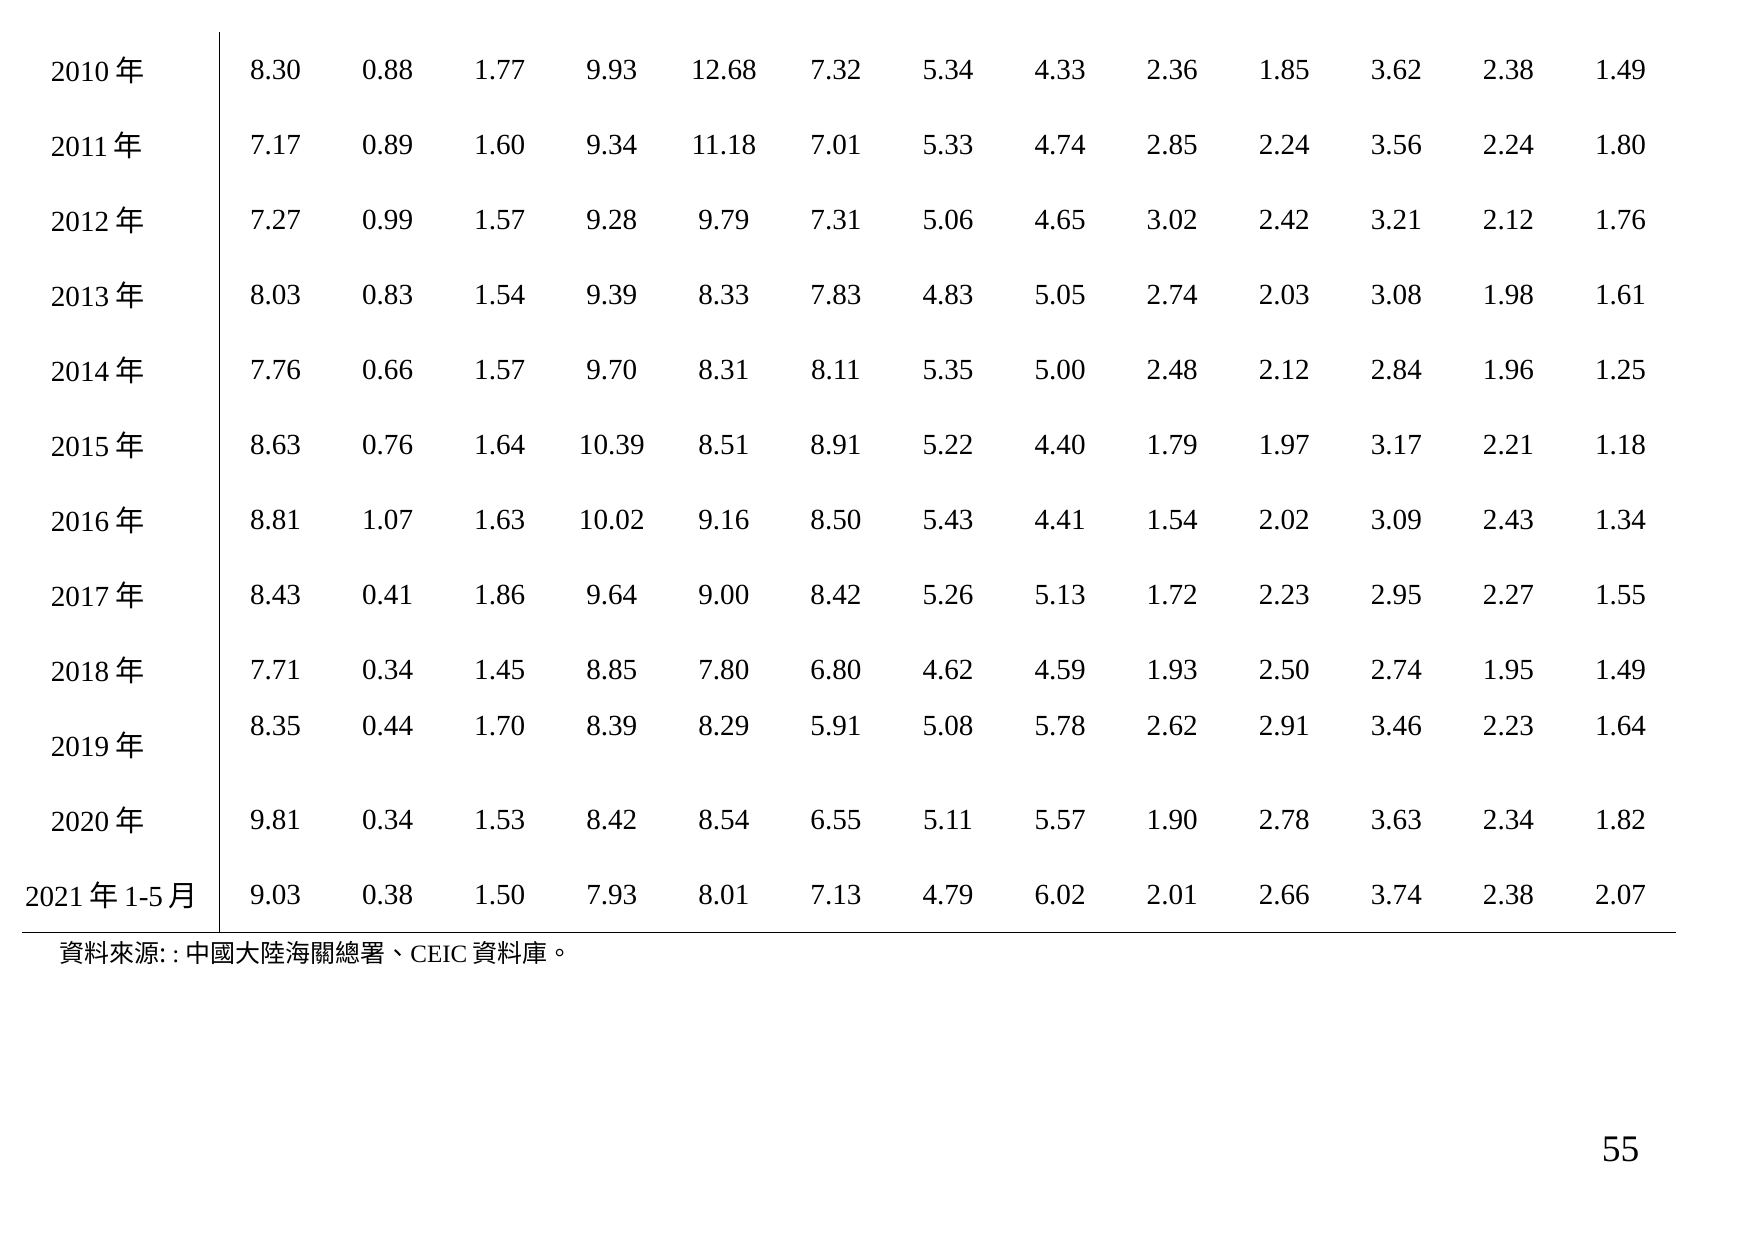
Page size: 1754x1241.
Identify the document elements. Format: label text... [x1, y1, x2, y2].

table_cell 5.78 [1004, 707, 1116, 782]
table_cell 3.56 [1340, 107, 1452, 182]
table_cell 1.64 [1564, 707, 1676, 782]
table_cell 2021年1-5月 [22, 857, 219, 932]
table_cell 1.80 [1564, 107, 1676, 182]
table_cell 8.42 [780, 557, 892, 632]
table_cell 4.41 [1004, 482, 1116, 557]
table_cell 1.63 [444, 482, 556, 557]
table_cell 1.96 [1452, 332, 1564, 407]
table_cell 11.18 [668, 107, 780, 182]
table_cell 2.74 [1340, 632, 1452, 707]
table_cell 2.66 [1228, 857, 1340, 932]
table_cell 8.81 [220, 482, 331, 557]
table_cell 1.55 [1564, 557, 1676, 632]
table_cell 3.46 [1340, 707, 1452, 782]
table_cell 9.79 [668, 182, 780, 257]
table_cell 3.63 [1340, 782, 1452, 857]
table_cell 1.90 [1116, 782, 1228, 857]
table_cell 1.54 [1116, 482, 1228, 557]
table_cell 2.43 [1452, 482, 1564, 557]
table_cell 8.43 [220, 557, 331, 632]
table_cell 7.13 [780, 857, 892, 932]
table_cell 1.50 [444, 857, 556, 932]
table_cell 8.54 [668, 782, 780, 857]
table_cell 5.43 [892, 482, 1004, 557]
table_cell 2.42 [1228, 182, 1340, 257]
table_cell 2017年 [22, 557, 219, 632]
table_cell 1.25 [1564, 332, 1676, 407]
table_cell 2.03 [1228, 257, 1340, 332]
table_cell 9.00 [668, 557, 780, 632]
table_cell 2016年 [22, 482, 219, 557]
table_cell 1.60 [444, 107, 556, 182]
table_cell 9.64 [556, 557, 668, 632]
table_cell 2.38 [1452, 857, 1564, 932]
table_cell 9.28 [556, 182, 668, 257]
table_cell 1.54 [444, 257, 556, 332]
table_cell 2.62 [1116, 707, 1228, 782]
table_cell 5.06 [892, 182, 1004, 257]
table_cell 1.57 [444, 332, 556, 407]
table_cell 5.91 [780, 707, 892, 782]
table_cell 2.34 [1452, 782, 1564, 857]
table_cell 4.40 [1004, 407, 1116, 482]
table_cell 8.39 [556, 707, 668, 782]
table_cell 8.91 [780, 407, 892, 482]
table_cell 1.49 [1564, 32, 1676, 107]
table_cell 5.33 [892, 107, 1004, 182]
table_cell 7.27 [220, 182, 331, 257]
table_cell 8.35 [220, 707, 331, 782]
table_cell 3.74 [1340, 857, 1452, 932]
table_cell 7.93 [556, 857, 668, 932]
table_cell 0.41 [331, 557, 443, 632]
table_cell 12.68 [668, 32, 780, 107]
table_cell 2014年 [22, 332, 219, 407]
table_cell 1.76 [1564, 182, 1676, 257]
table_cell 1.86 [444, 557, 556, 632]
table_cell 2.50 [1228, 632, 1340, 707]
table_cell 0.89 [331, 107, 443, 182]
table_cell 1.97 [1228, 407, 1340, 482]
table_cell 3.21 [1340, 182, 1452, 257]
table_cell 2.02 [1228, 482, 1340, 557]
table_cell 2.38 [1452, 32, 1564, 107]
table_cell 2.12 [1452, 182, 1564, 257]
table_cell 7.32 [780, 32, 892, 107]
table_cell 0.38 [331, 857, 443, 932]
table_cell 7.83 [780, 257, 892, 332]
table_cell 8.50 [780, 482, 892, 557]
table_cell 6.80 [780, 632, 892, 707]
table_cell 4.83 [892, 257, 1004, 332]
table_cell 2010年 [22, 32, 219, 107]
table_cell 0.34 [331, 632, 443, 707]
table_cell 1.45 [444, 632, 556, 707]
table_cell 1.93 [1116, 632, 1228, 707]
table_cell 1.70 [444, 707, 556, 782]
table_cell 1.57 [444, 182, 556, 257]
table_cell 8.63 [220, 407, 331, 482]
table_cell 2.48 [1116, 332, 1228, 407]
table_cell 1.77 [444, 32, 556, 107]
table_cell 9.81 [220, 782, 331, 857]
table_cell 8.31 [668, 332, 780, 407]
table_cell 2.07 [1564, 857, 1676, 932]
table_cell 8.33 [668, 257, 780, 332]
table_cell 2.74 [1116, 257, 1228, 332]
table_cell 9.39 [556, 257, 668, 332]
table_cell 1.95 [1452, 632, 1564, 707]
table_cell 2020年 [22, 782, 219, 857]
table_cell 1.53 [444, 782, 556, 857]
table_cell 2.23 [1452, 707, 1564, 782]
table_cell 2.23 [1228, 557, 1340, 632]
table_cell 7.31 [780, 182, 892, 257]
table_cell 8.03 [220, 257, 331, 332]
table_cell 5.35 [892, 332, 1004, 407]
table_cell 8.42 [556, 782, 668, 857]
table_cell 1.49 [1564, 632, 1676, 707]
table_cell 1.18 [1564, 407, 1676, 482]
table_cell 0.44 [331, 707, 443, 782]
table_cell 8.30 [220, 32, 331, 107]
table_cell 4.62 [892, 632, 1004, 707]
table_cell 2.91 [1228, 707, 1340, 782]
table_cell 1.85 [1228, 32, 1340, 107]
table_cell 4.74 [1004, 107, 1116, 182]
text 資料來源: : 中國大陸海關總署、CEIC資料庫。 [59, 933, 1639, 970]
table_cell 0.76 [331, 407, 443, 482]
table_cell 0.66 [331, 332, 443, 407]
table_cell 3.09 [1340, 482, 1452, 557]
table_cell 5.13 [1004, 557, 1116, 632]
table_cell 2.95 [1340, 557, 1452, 632]
table_cell 2012年 [22, 182, 219, 257]
table_cell 2.01 [1116, 857, 1228, 932]
table_cell 2.24 [1452, 107, 1564, 182]
table_cell 1.98 [1452, 257, 1564, 332]
table_cell 7.76 [220, 332, 331, 407]
table_cell 1.07 [331, 482, 443, 557]
table_cell 6.55 [780, 782, 892, 857]
table_cell 9.70 [556, 332, 668, 407]
table_cell 8.01 [668, 857, 780, 932]
table_cell 8.51 [668, 407, 780, 482]
table_cell 1.61 [1564, 257, 1676, 332]
table_cell 3.62 [1340, 32, 1452, 107]
table_cell 2.84 [1340, 332, 1452, 407]
table_cell 10.02 [556, 482, 668, 557]
table_cell 8.29 [668, 707, 780, 782]
table_cell 0.99 [331, 182, 443, 257]
table_cell 4.59 [1004, 632, 1116, 707]
table_cell 2.85 [1116, 107, 1228, 182]
table_cell 4.79 [892, 857, 1004, 932]
table_cell 3.17 [1340, 407, 1452, 482]
table_cell 2018年 [22, 632, 219, 707]
table_cell 7.01 [780, 107, 892, 182]
table_cell 2013年 [22, 257, 219, 332]
table_cell 5.26 [892, 557, 1004, 632]
table_cell 0.88 [331, 32, 443, 107]
table_cell 2.78 [1228, 782, 1340, 857]
table_cell 7.80 [668, 632, 780, 707]
table_cell 5.05 [1004, 257, 1116, 332]
table_cell 1.72 [1116, 557, 1228, 632]
table_cell 7.71 [220, 632, 331, 707]
table_cell 2015年 [22, 407, 219, 482]
table_cell 2011年 [22, 107, 219, 182]
table_cell 2.36 [1116, 32, 1228, 107]
table_cell 2.12 [1228, 332, 1340, 407]
table_cell 4.65 [1004, 182, 1116, 257]
table_cell 1.34 [1564, 482, 1676, 557]
table_cell 10.39 [556, 407, 668, 482]
table_cell 3.08 [1340, 257, 1452, 332]
table_cell 5.00 [1004, 332, 1116, 407]
table_cell 8.85 [556, 632, 668, 707]
table_cell 7.17 [220, 107, 331, 182]
table_cell 9.34 [556, 107, 668, 182]
table_cell 5.57 [1004, 782, 1116, 857]
table_cell 3.02 [1116, 182, 1228, 257]
table_cell 0.83 [331, 257, 443, 332]
table_cell 9.16 [668, 482, 780, 557]
table_cell 1.79 [1116, 407, 1228, 482]
table_cell 2019年 [22, 707, 219, 782]
table_cell 8.11 [780, 332, 892, 407]
table_cell 5.08 [892, 707, 1004, 782]
table_cell 6.02 [1004, 857, 1116, 932]
table_cell 4.33 [1004, 32, 1116, 107]
table_cell 9.03 [220, 857, 331, 932]
table_cell 5.22 [892, 407, 1004, 482]
table_cell 1.64 [444, 407, 556, 482]
table_cell 9.93 [556, 32, 668, 107]
table_cell 5.34 [892, 32, 1004, 107]
table_cell 0.34 [331, 782, 443, 857]
table_cell 2.21 [1452, 407, 1564, 482]
table_cell 2.27 [1452, 557, 1564, 632]
table_cell 1.82 [1564, 782, 1676, 857]
table_cell 2.24 [1228, 107, 1340, 182]
table_cell 5.11 [892, 782, 1004, 857]
